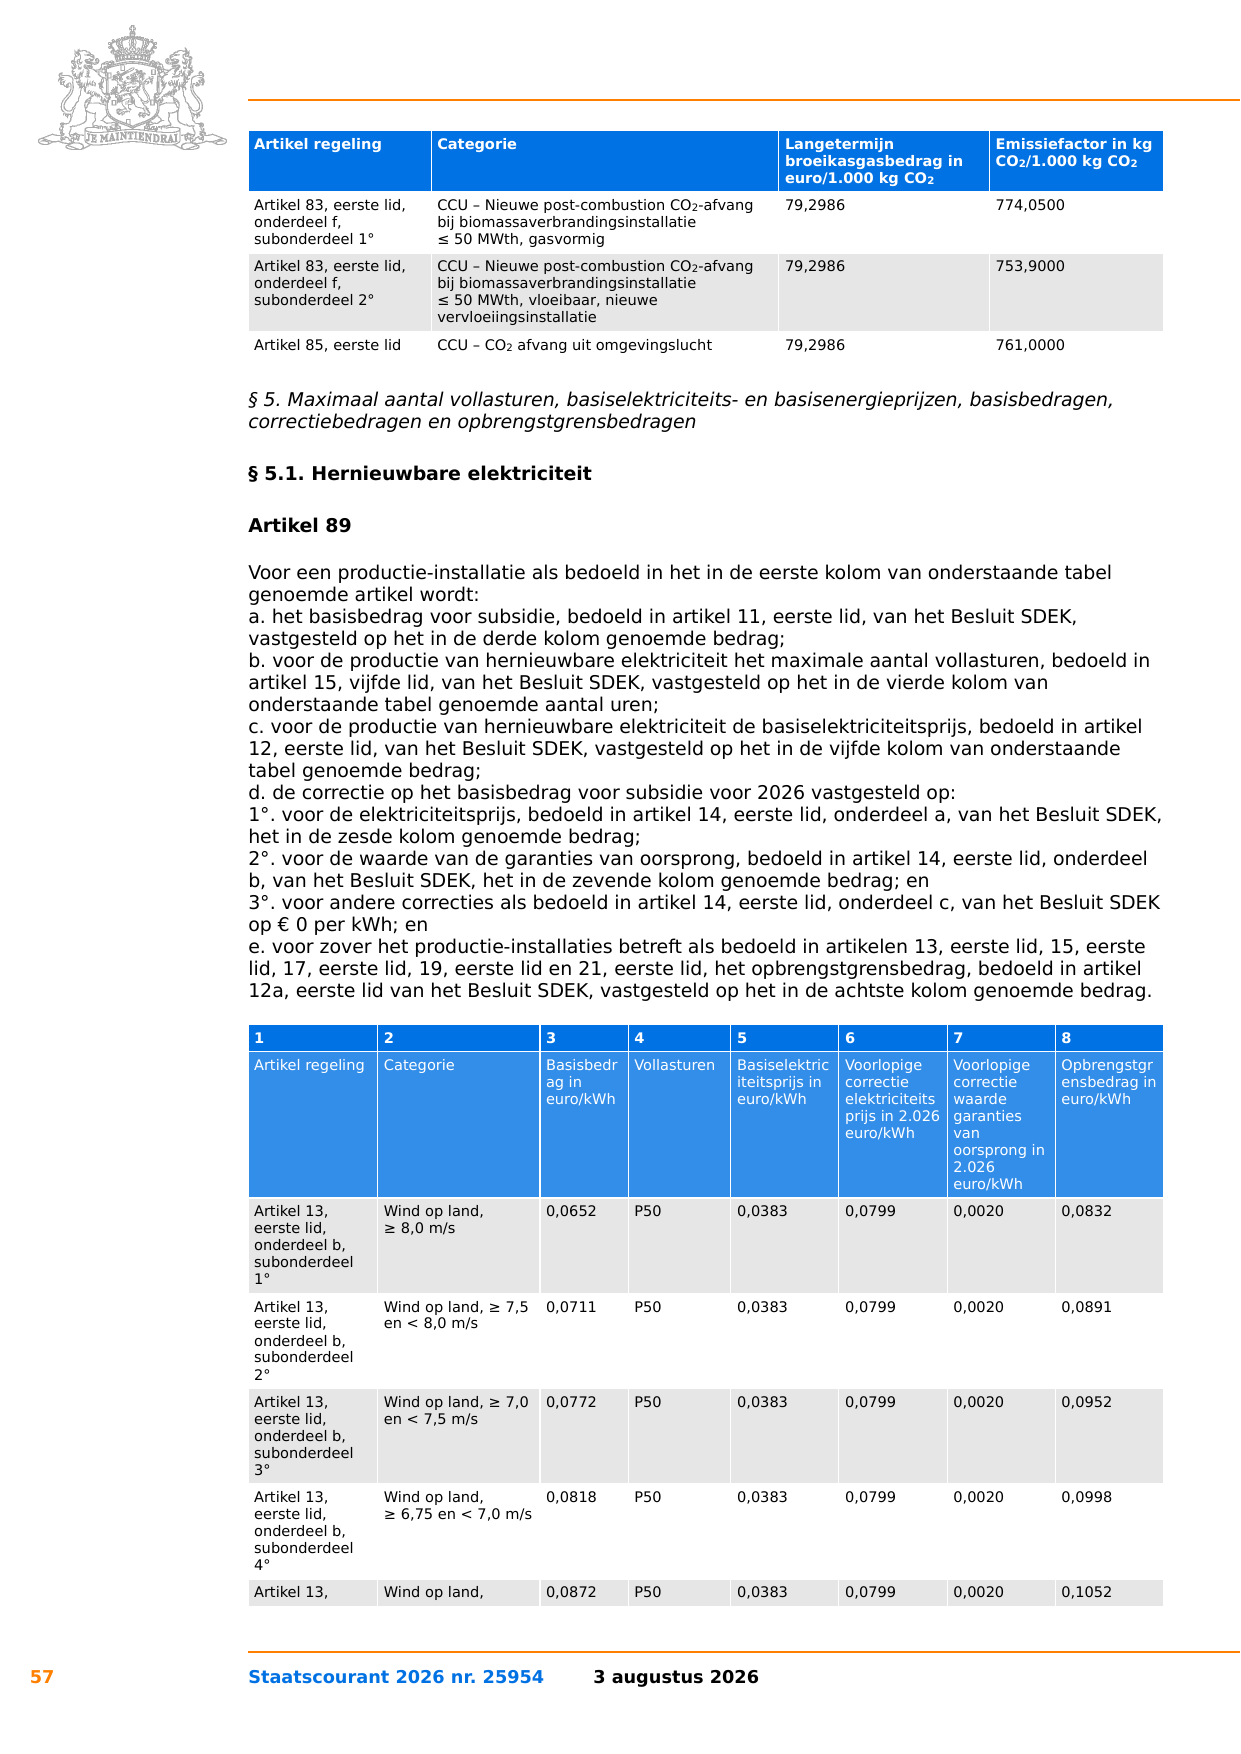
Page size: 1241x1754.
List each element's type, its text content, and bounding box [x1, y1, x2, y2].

table_cell Artikel 83, eerste lid, onderdeel f, subonderdeel 2° [249, 254, 431, 331]
table_cell 0,0772 [541, 1389, 628, 1483]
table_cell Voorlopige correctie elektriciteitsprijs in 2.026 euro/kWh [839, 1052, 947, 1197]
table_cell Categorie [378, 1052, 539, 1197]
table_cell 0,0383 [731, 1484, 838, 1579]
table_cell 0,0711 [541, 1294, 628, 1388]
text a. het basisbedrag voor subsidie, bedoeld in artikel 11, eerste lid, van het Besluit SDEK, vastgesteld op het in de derde kolom genoemde bedrag; [248, 606, 1163, 650]
text 2°. voor de waarde van de garanties van oorsprong, bedoeld in artikel 14, eerste lid, onderdeel b, van het Besluit SDEK, het in de zevende kolom genoemde bedrag; en [248, 848, 1163, 892]
text Voor een productie-installatie als bedoeld in het in de eerste kolom van onderstaande tabel genoemde artikel wordt: [248, 562, 1163, 606]
table_cell Wind op land, [378, 1580, 539, 1606]
table_cell 0,0872 [541, 1580, 628, 1606]
table_cell Artikel 13, eerste lid, onderdeel b, subonderdeel 4° [249, 1484, 377, 1579]
text 1°. voor de elektriciteitsprijs, bedoeld in artikel 14, eerste lid, onderdeel a, van het Besluit SDEK, het in de zesde kolom genoemde bedrag; [248, 804, 1163, 848]
table_cell 0,0383 [731, 1389, 838, 1483]
table_cell 0,0799 [839, 1199, 947, 1293]
table_cell Artikel regeling [249, 1052, 377, 1197]
table_header 5 [731, 1025, 838, 1051]
table_header 6 [839, 1025, 947, 1051]
text d. de correctie op het basisbedrag voor subsidie voor 2026 vastgesteld op: [248, 782, 1163, 804]
table_cell P50 [629, 1199, 730, 1293]
table_cell 0,0799 [839, 1389, 947, 1483]
table_header 3 [541, 1025, 628, 1051]
subtitle § 5.1. Hernieuwbare elektriciteit [248, 463, 1163, 485]
table_cell P50 [629, 1580, 730, 1606]
subtitle § 5. Maximaal aantal vollasturen, basiselektriciteits- en basisenergieprijzen, basisbedragen, correctiebedragen en opbrengstgrensbedragen [248, 389, 1163, 433]
table_cell 0,0652 [541, 1199, 628, 1293]
table_cell 79,2986 [779, 192, 989, 253]
table_cell 0,0383 [731, 1580, 838, 1606]
text c. voor de productie van hernieuwbare elektriciteit de basiselektriciteitsprijs, bedoeld in artikel 12, eerste lid, van het Besluit SDEK, vastgesteld op het in de vijfde kolom van onderstaande tabel genoemde bedrag; [248, 716, 1163, 782]
table_cell Vollasturen [629, 1052, 730, 1197]
table_cell Artikel 83, eerste lid, onderdeel f, subonderdeel 1° [249, 192, 431, 253]
text 3°. voor andere correcties als bedoeld in artikel 14, eerste lid, onderdeel c, van het Besluit SDEK op € 0 per kWh; en [248, 892, 1163, 936]
table_cell Wind op land, ≥ 6,75 en < 7,0 m/s [378, 1484, 539, 1579]
picture [38, 25, 227, 150]
table_cell 0,0891 [1056, 1294, 1163, 1388]
table_cell Opbrengstgrensbedrag in euro/kWh [1056, 1052, 1163, 1197]
table_cell 0,0832 [1056, 1199, 1163, 1293]
table_cell Wind op land, ≥ 7,0 en < 7,5 m/s [378, 1389, 539, 1483]
table_cell 0,0020 [948, 1484, 1055, 1579]
table_cell CCU – CO2 afvang uit omgevingslucht [432, 332, 778, 358]
table_cell 0,0020 [948, 1389, 1055, 1483]
table_cell 0,0799 [839, 1484, 947, 1579]
table_cell 79,2986 [779, 254, 989, 331]
table_cell Artikel 13, [249, 1580, 377, 1606]
text b. voor de productie van hernieuwbare elektriciteit het maximale aantal vollasturen, bedoeld in artikel 15, vijfde lid, van het Besluit SDEK, vastgesteld op het in de vierde kolom van onderstaande tabel genoemde aantal uren; [248, 650, 1163, 716]
table_header Categorie [432, 131, 778, 191]
table_header 1 [249, 1025, 377, 1051]
table_cell 0,0383 [731, 1199, 838, 1293]
table_cell CCU – Nieuwe post-combustion CO2-afvang bij biomassaverbrandingsinstallatie ≤ 50 MWth, vloeibaar, nieuwe vervloeiingsinstallatie [432, 254, 778, 331]
table_cell P50 [629, 1294, 730, 1388]
table_cell 0,0799 [839, 1294, 947, 1388]
table_cell 0,0818 [541, 1484, 628, 1579]
table_cell Wind op land, ≥ 8,0 m/s [378, 1199, 539, 1293]
table_cell 0,0799 [839, 1580, 947, 1606]
text e. voor zover het productie-installaties betreft als bedoeld in artikelen 13, eerste lid, 15, eerste lid, 17, eerste lid, 19, eerste lid en 21, eerste lid, het opbrengstgrensbedrag, bedoeld in artikel 12a, eerste lid van het Besluit SDEK, vastgesteld op het in de achtste kolom genoemde bedrag. [248, 936, 1163, 1002]
table_cell Artikel 13, eerste lid, onderdeel b, subonderdeel 1° [249, 1199, 377, 1293]
table_cell 79,2986 [779, 332, 989, 358]
table_header 7 [948, 1025, 1055, 1051]
table_cell P50 [629, 1389, 730, 1483]
table_header 2 [378, 1025, 539, 1051]
table_cell Artikel 85, eerste lid [249, 332, 431, 358]
table_cell 753,9000 [990, 254, 1163, 331]
table_cell 761,0000 [990, 332, 1163, 358]
table_cell 0,0020 [948, 1580, 1055, 1606]
table_cell Basiselektriciteitsprijs in euro/kWh [731, 1052, 838, 1197]
subtitle Artikel 89 [248, 515, 1163, 537]
table_cell 0,0952 [1056, 1389, 1163, 1483]
table_cell CCU – Nieuwe post-combustion CO2-afvang bij biomassaverbrandingsinstallatie ≤ 50 MWth, gasvormig [432, 192, 778, 253]
table_header Langetermijn broeikasgasbedrag in euro/1.000 kg CO2 [779, 131, 989, 191]
table_cell Basisbedrag in euro/kWh [541, 1052, 628, 1197]
table_header 8 [1056, 1025, 1163, 1051]
table_cell Wind op land, ≥ 7,5 en < 8,0 m/s [378, 1294, 539, 1388]
table_cell Artikel 13, eerste lid, onderdeel b, subonderdeel 2° [249, 1294, 377, 1388]
table_header 4 [629, 1025, 730, 1051]
table_cell Voorlopige correctie waarde garanties van oorsprong in 2.026 euro/kWh [948, 1052, 1055, 1197]
table_header Artikel regeling [249, 131, 431, 191]
table_cell 774,0500 [990, 192, 1163, 253]
table_cell 0,0998 [1056, 1484, 1163, 1579]
table_cell P50 [629, 1484, 730, 1579]
table_cell Artikel 13, eerste lid, onderdeel b, subonderdeel 3° [249, 1389, 377, 1483]
table_cell 0,0020 [948, 1294, 1055, 1388]
table_header Emissiefactor in kg CO2/1.000 kg CO2 [990, 131, 1163, 191]
table_cell 0,0020 [948, 1199, 1055, 1293]
table_cell 0,1052 [1056, 1580, 1163, 1606]
table_cell 0,0383 [731, 1294, 838, 1388]
